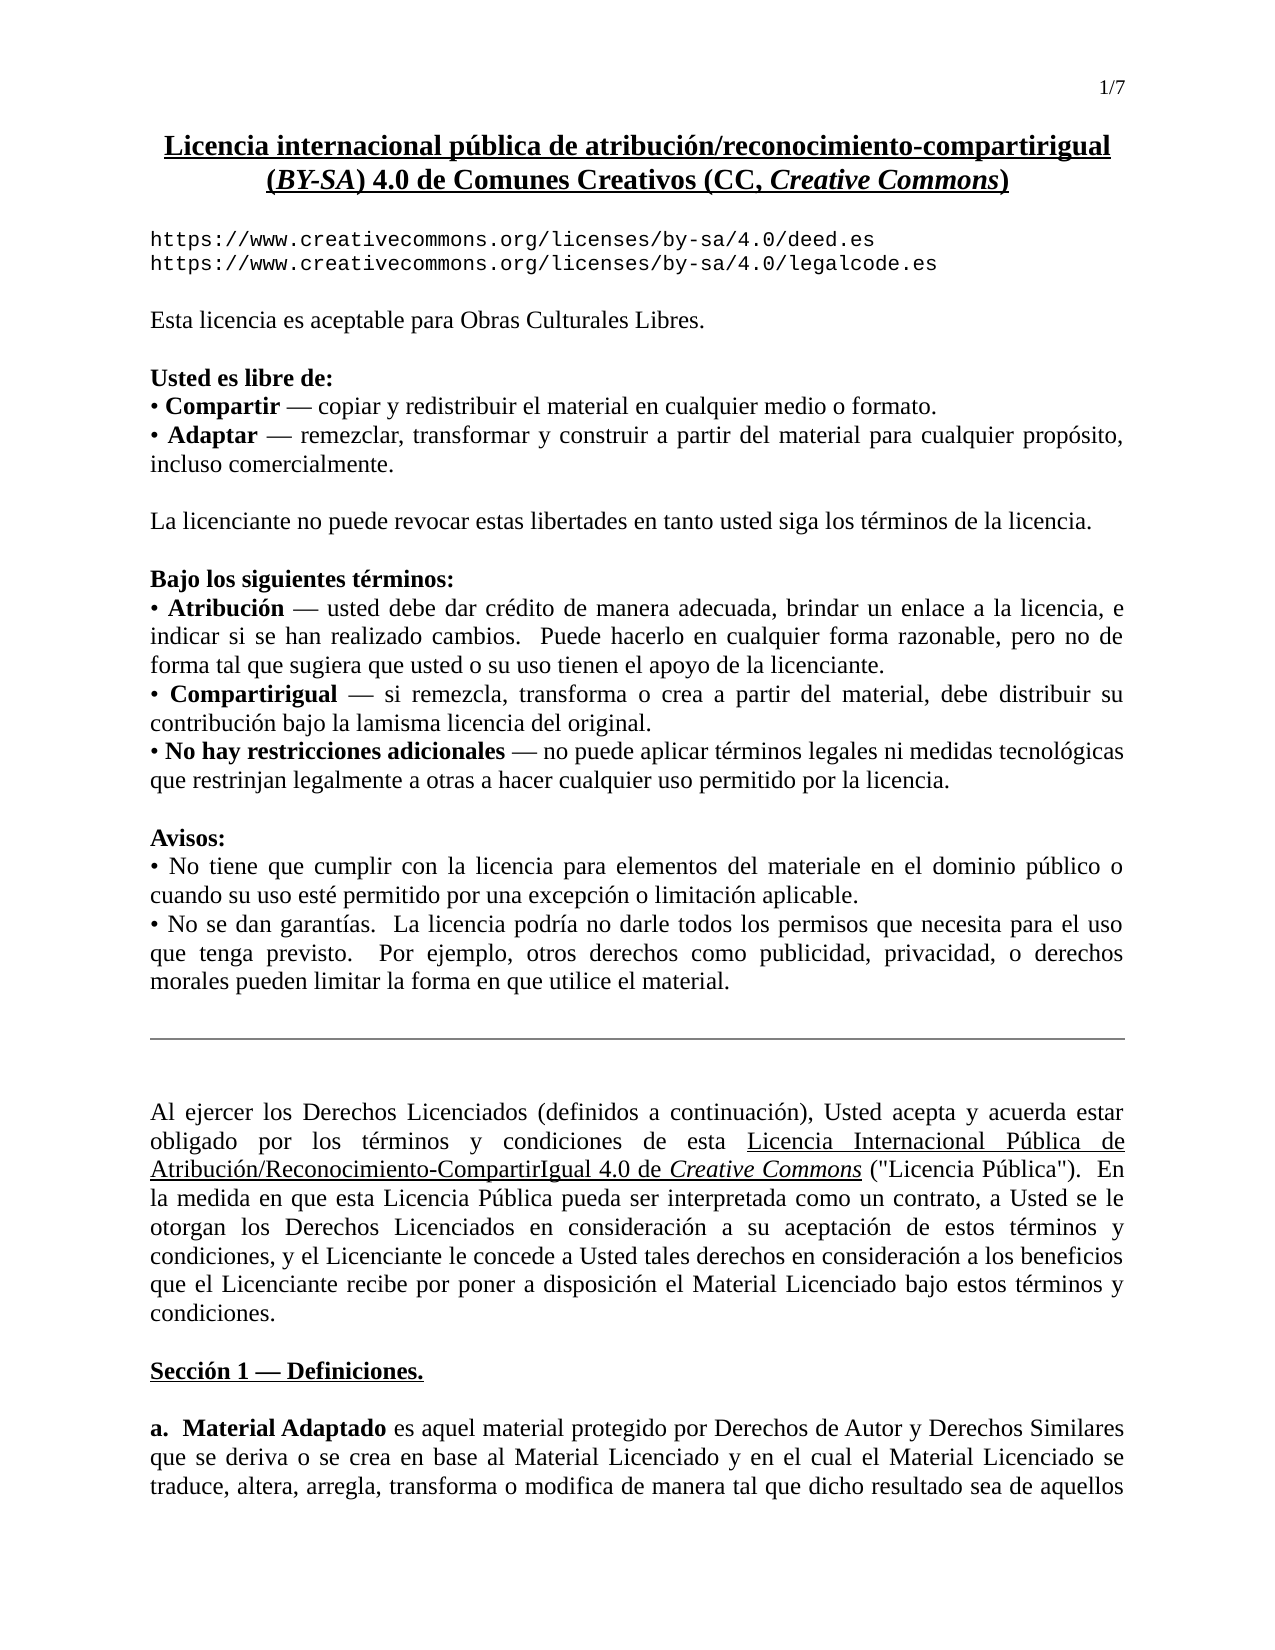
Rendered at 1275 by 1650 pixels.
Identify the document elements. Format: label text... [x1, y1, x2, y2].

text Esta licencia es aceptable para Obras Culturales Libres. [150, 305, 1125, 334]
text Al ejercer los Derechos Licenciados (definidos a continuación), Usted acepta y acuerda estar obligado por los términos y condiciones de esta Licencia Internacional Pública de Atribución/Reconocimiento-CompartirIgual 4.0 de Creative Commons ("Licencia Pública"). En la medida en que esta Licencia Pública pueda ser interpretada como un contrato, a Usted se le otorgan los Derechos Licenciados en consideración a su aceptación de estos términos y condiciones, y el Licenciante le concede a Usted tales derechos en consideración a los beneficios que el Licenciante recibe por poner a disposición el Material Licenciado bajo estos términos y condiciones. [150, 1097, 1125, 1327]
text https://www.creativecommons.org/licenses/by-sa/4.0/deed.es https://www.creativecommons.org/licenses/by-sa/4.0/legalcode.es [150, 229, 1125, 305]
text Usted es libre de: [150, 334, 1125, 391]
text a. Material Adaptado es aquel material protegido por Derechos de Autor y Derechos Similares que se deriva o se crea en base al Material Licenciado y en el cual el Material Licenciado se traduce, altera, arregla, transforma o modifica de manera tal que dicho resultado sea de aquellos [150, 1384, 1125, 1499]
text Sección 1 — Definiciones. [150, 1327, 1125, 1384]
text • No tiene que cumplir con la licencia para elementos del materiale en el dominio público o cuando su uso esté permitido por una excepción o limitación aplicable. [150, 851, 1125, 909]
text Licencia internacional pública de atribución/reconocimiento-compartirigual (BY-SA) 4.0 de Comunes Creativos (CC, Creative Commons) [150, 128, 1125, 196]
text • Atribución — usted debe dar crédito de manera adecuada, brindar un enlace a la licencia, e indicar si se han realizado cambios. Puede hacerlo en cualquier forma razonable, pero no de forma tal que sugiera que usted o su uso tienen el apoyo de la licenciante. [150, 593, 1125, 679]
text • No hay restricciones adicionales — no puede aplicar términos legales ni medidas tecnológicas que restrinjan legalmente a otras a hacer cualquier uso permitido por la licencia. [150, 736, 1125, 794]
text • Compartirigual — si remezcla, transforma o crea a partir del material, debe distribuir su contribución bajo la lamisma licencia del original. [150, 679, 1125, 736]
text • Compartir — copiar y redistribuir el material en cualquier medio o formato. [150, 391, 1125, 420]
text • No se dan garantías. La licencia podría no darle todos los permisos que necesita para el uso que tenga previsto. Por ejemplo, otros derechos como publicidad, privacidad, o derechos morales pueden limitar la forma en que utilice el material. [150, 909, 1125, 995]
text Avisos: [150, 794, 1125, 851]
text Bajo los siguientes términos: [150, 535, 1125, 593]
text • Adaptar — remezclar, transformar y construir a partir del material para cualquier propósito, incluso comercialmente. [150, 420, 1125, 478]
text La licenciante no puede revocar estas libertades en tanto usted siga los términos de la licencia. [150, 478, 1125, 535]
